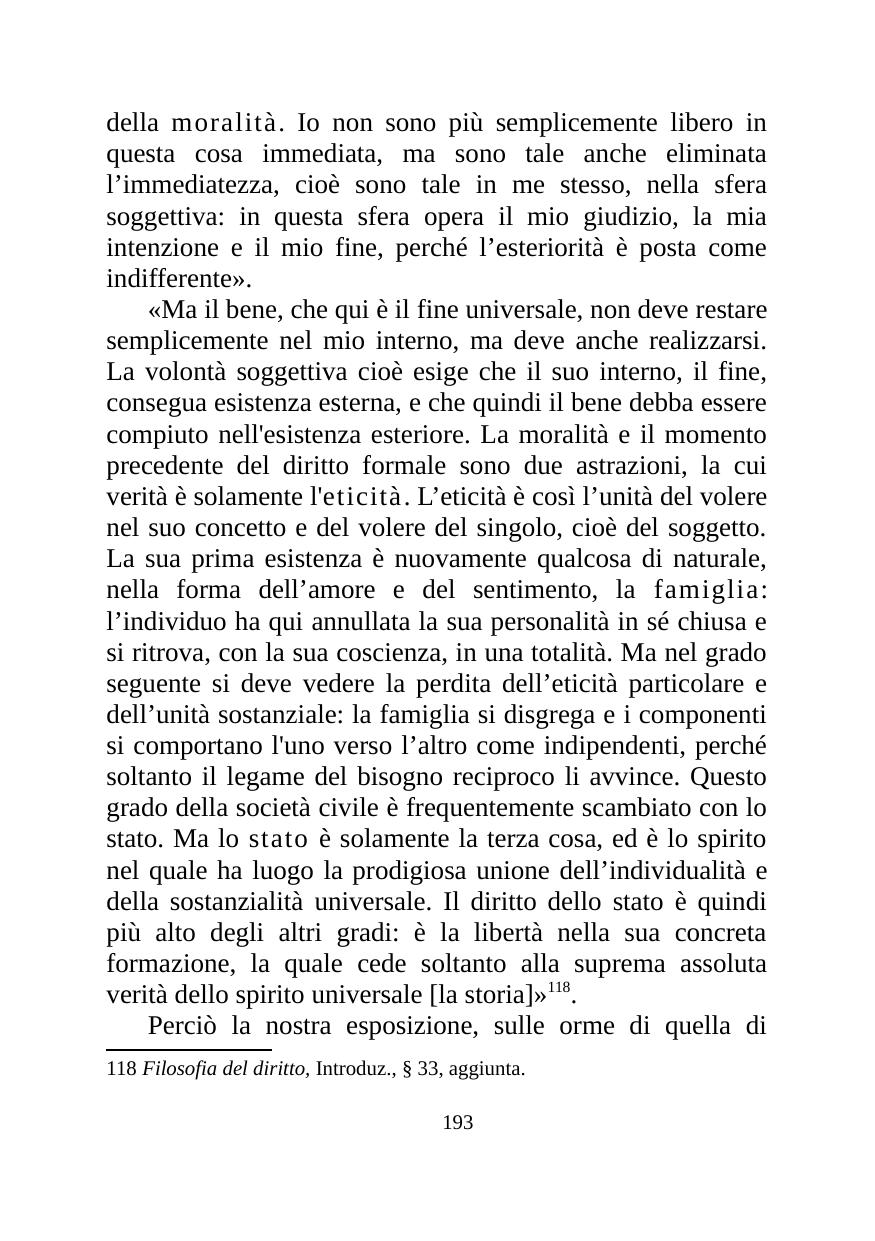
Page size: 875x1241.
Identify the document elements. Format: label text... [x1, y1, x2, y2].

text Filosofia del diritto, Introduz., § 33, aggiunta. [106, 1056, 768, 1080]
text Perciò la nostra esposizione, sulle orme di quella di [106, 1009, 768, 1041]
text «Ma il bene, che qui è il fine universale, non deve restare semplicemente nel mio interno, ma deve anche realizzarsi. La volontà soggettiva cioè esige che il suo interno, il fine, consegua esistenza esterna, e che quindi il bene debba essere compiuto nell'esistenza esteriore. La moralità e il momento precedente del diritto formale sono due astrazioni, la cui verità è solamente l'eticità. L’eticità è così l’unità del volere nel suo concetto e del volere del singolo, cioè del soggetto. La sua prima esistenza è nuovamente qualcosa di naturale, nella forma dell’amore e del sentimento, la famiglia: l’individuo ha qui annullata la sua personalità in sé chiusa e si ritrova, con la sua coscienza, in una totalità. Ma nel grado seguente si deve vedere la perdita dell’eticità particolare e dell’unità sostanziale: la famiglia si disgrega e i componenti si comportano l'uno verso l’altro come indipendenti, perché soltanto il legame del bisogno reciproco li avvince. Questo grado della società civile è frequentemente scambiato con lo stato. Ma lo stato è solamente la terza cosa, ed è lo spirito nel quale ha luogo la prodigiosa unione dell’individualità e della sostanzialità universale. Il diritto dello stato è quindi più alto degli altri gradi: è la libertà nella sua concreta formazione, la quale cede soltanto alla suprema assoluta verità dello spirito universale [la storia]». [106, 293, 768, 1009]
text della moralità. Io non sono più semplicemente libero in questa cosa immediata, ma sono tale anche eliminata l’immediatezza, cioè sono tale in me stesso, nella sfera soggettiva: in questa sfera opera il mio giudizio, la mia intenzione e il mio fine, perché l’esteriorità è posta come indifferente». [106, 106, 768, 293]
